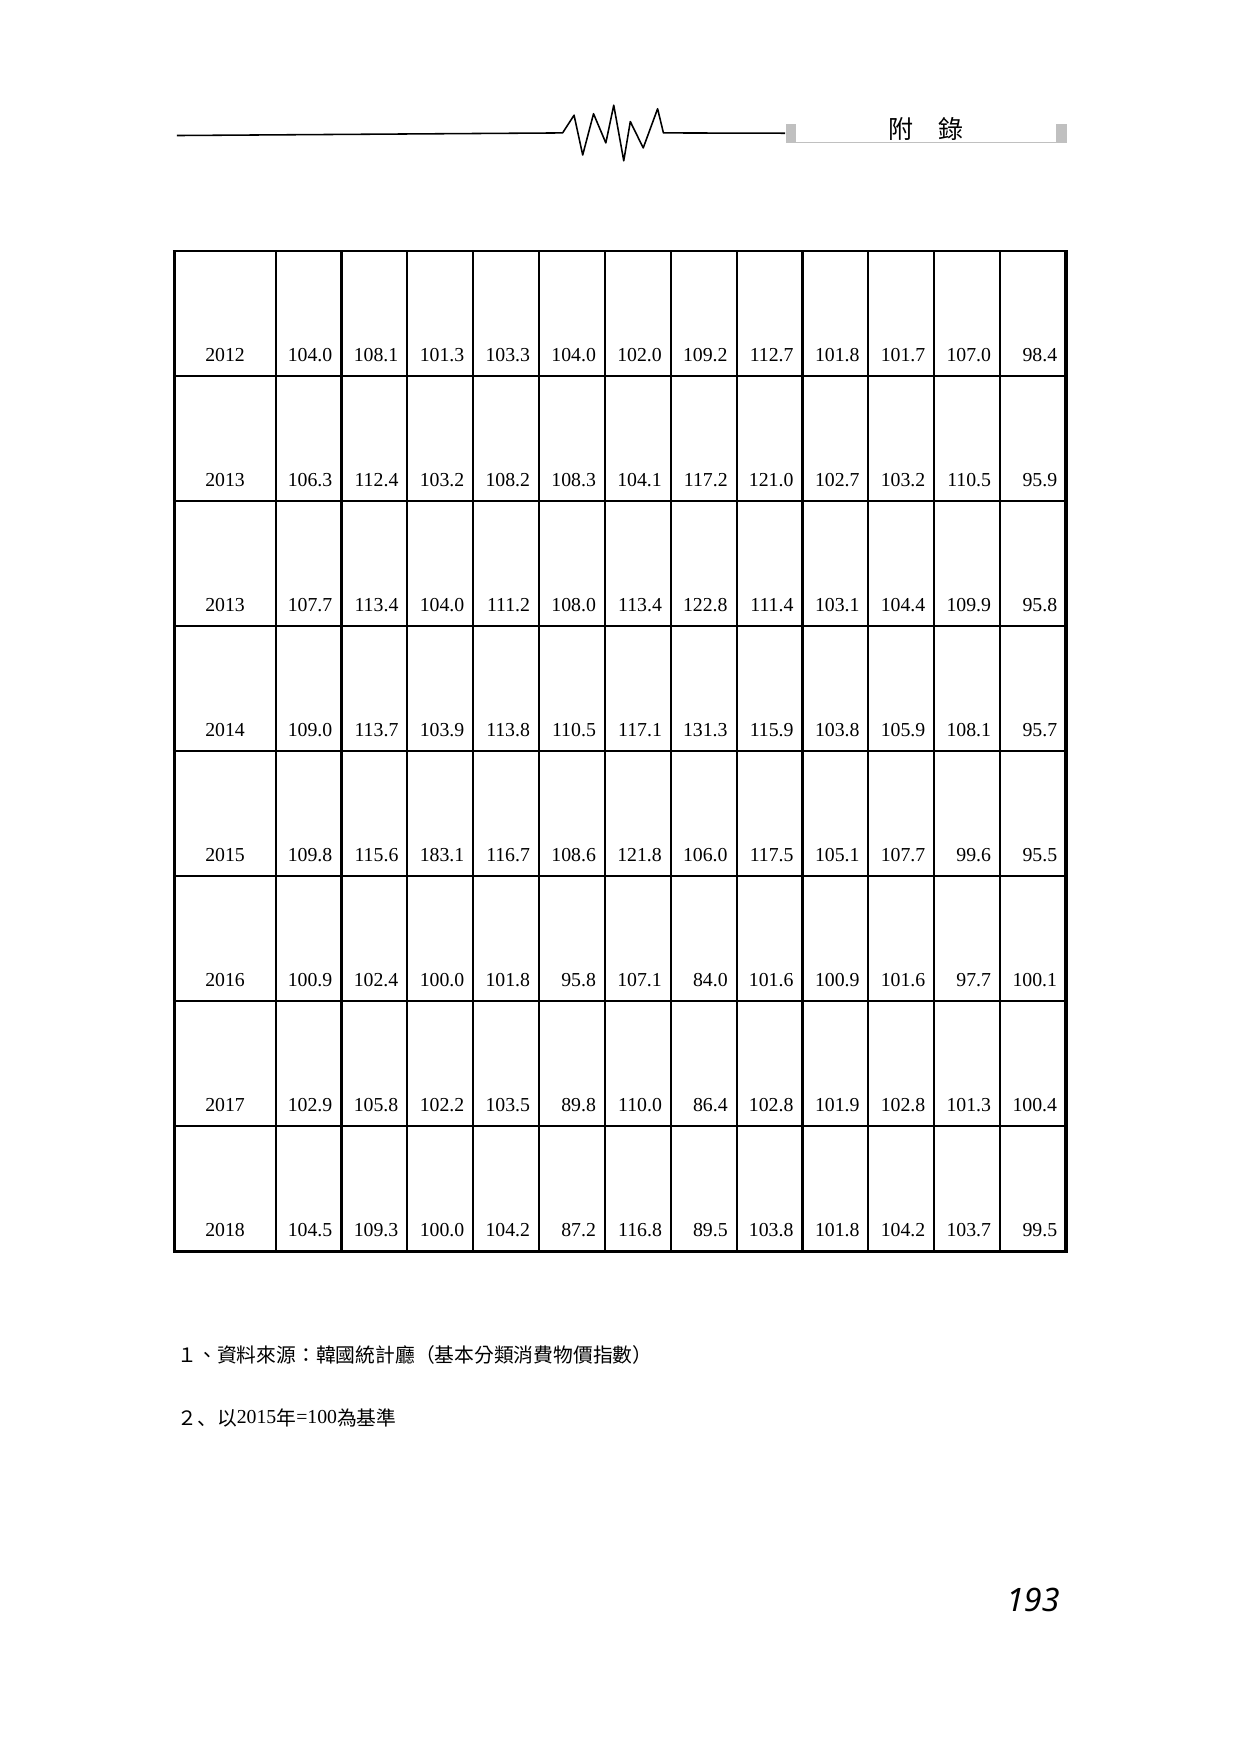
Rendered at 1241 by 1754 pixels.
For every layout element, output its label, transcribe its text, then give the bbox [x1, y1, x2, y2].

table_cell 103.3 [474, 252, 538, 375]
table_cell 2013 [176, 502, 275, 625]
table_cell 108.1 [343, 252, 406, 375]
table_cell 104.2 [869, 1127, 933, 1250]
table_cell 101.8 [804, 1127, 867, 1250]
table_cell 100.9 [804, 877, 867, 1000]
table_cell 104.4 [869, 502, 933, 625]
table_cell 109.9 [935, 502, 999, 625]
table_cell 101.6 [738, 877, 801, 1000]
table_cell 109.0 [277, 627, 340, 750]
table_cell 95.5 [1001, 752, 1064, 875]
table_cell 107.7 [869, 752, 933, 875]
table_cell 101.9 [804, 1002, 867, 1125]
table_cell 121.0 [738, 377, 801, 500]
text ２、以2015年=100為基準 [177, 1375, 1063, 1438]
table_cell 100.0 [408, 1127, 472, 1250]
table_cell 99.6 [935, 752, 999, 875]
text １、資料來源：韓國統計廳（基本分類消費物價指數） [177, 1313, 1063, 1375]
table_cell 86.4 [672, 1002, 736, 1125]
table_cell 107.0 [935, 252, 999, 375]
table_cell 103.9 [408, 627, 472, 750]
table_cell 103.1 [804, 502, 867, 625]
table_cell 102.9 [277, 1002, 340, 1125]
table_cell 103.2 [408, 377, 472, 500]
table_cell 113.4 [343, 502, 406, 625]
table_cell 110.5 [935, 377, 999, 500]
table_cell 109.2 [672, 252, 736, 375]
table_cell 113.4 [606, 502, 670, 625]
table_cell 103.5 [474, 1002, 538, 1125]
table_cell 110.0 [606, 1002, 670, 1125]
table_cell 111.4 [738, 502, 801, 625]
table_cell 2016 [176, 877, 275, 1000]
table_cell 110.5 [540, 627, 604, 750]
table_cell 108.1 [935, 627, 999, 750]
table_cell 117.1 [606, 627, 670, 750]
table_cell 105.9 [869, 627, 933, 750]
table_cell 97.7 [935, 877, 999, 1000]
table_cell 104.0 [408, 502, 472, 625]
table_cell 108.2 [474, 377, 538, 500]
table_cell 106.3 [277, 377, 340, 500]
table_cell 104.0 [540, 252, 604, 375]
table_cell 95.7 [1001, 627, 1064, 750]
table_cell 109.3 [343, 1127, 406, 1250]
table_cell 105.1 [804, 752, 867, 875]
table_cell 102.7 [804, 377, 867, 500]
table_cell 89.8 [540, 1002, 604, 1125]
table_cell 108.6 [540, 752, 604, 875]
table_cell 2017 [176, 1002, 275, 1125]
table_cell 116.7 [474, 752, 538, 875]
table_cell 95.9 [1001, 377, 1064, 500]
table_cell 2018 [176, 1127, 275, 1250]
table_cell 122.8 [672, 502, 736, 625]
table_cell 104.2 [474, 1127, 538, 1250]
table_cell 101.8 [804, 252, 867, 375]
table_cell 131.3 [672, 627, 736, 750]
table_cell 116.8 [606, 1127, 670, 1250]
table_cell 100.1 [1001, 877, 1064, 1000]
table_cell 102.0 [606, 252, 670, 375]
table_cell 101.8 [474, 877, 538, 1000]
table_cell 2012 [176, 252, 275, 375]
table_cell 108.3 [540, 377, 604, 500]
table_cell 104.1 [606, 377, 670, 500]
table_cell 2013 [176, 377, 275, 500]
table_cell 100.0 [408, 877, 472, 1000]
table_cell 95.8 [540, 877, 604, 1000]
table_cell 103.8 [738, 1127, 801, 1250]
table_cell 117.5 [738, 752, 801, 875]
table_cell 112.7 [738, 252, 801, 375]
table_cell 117.2 [672, 377, 736, 500]
table_cell 104.5 [277, 1127, 340, 1250]
table_cell 103.2 [869, 377, 933, 500]
table_cell 113.8 [474, 627, 538, 750]
table_cell 102.4 [343, 877, 406, 1000]
table_cell 100.4 [1001, 1002, 1064, 1125]
table_cell 183.1 [408, 752, 472, 875]
table_cell 2014 [176, 627, 275, 750]
table_cell 87.2 [540, 1127, 604, 1250]
table_cell 115.6 [343, 752, 406, 875]
table_cell 98.4 [1001, 252, 1064, 375]
table_cell 102.8 [869, 1002, 933, 1125]
table_cell 121.8 [606, 752, 670, 875]
table_cell 107.7 [277, 502, 340, 625]
table_cell 102.2 [408, 1002, 472, 1125]
table_cell 105.8 [343, 1002, 406, 1125]
table_cell 107.1 [606, 877, 670, 1000]
table_cell 101.6 [869, 877, 933, 1000]
table_cell 111.2 [474, 502, 538, 625]
table_cell 102.8 [738, 1002, 801, 1125]
table_cell 106.0 [672, 752, 736, 875]
table_cell 101.3 [408, 252, 472, 375]
table_cell 113.7 [343, 627, 406, 750]
table_cell 2015 [176, 752, 275, 875]
table_cell 104.0 [277, 252, 340, 375]
table_cell 100.9 [277, 877, 340, 1000]
table_cell 99.5 [1001, 1127, 1064, 1250]
table_cell 112.4 [343, 377, 406, 500]
table_cell 115.9 [738, 627, 801, 750]
table_cell 103.7 [935, 1127, 999, 1250]
table_cell 89.5 [672, 1127, 736, 1250]
table_cell 103.8 [804, 627, 867, 750]
table_cell 95.8 [1001, 502, 1064, 625]
table_cell 108.0 [540, 502, 604, 625]
table_cell 101.3 [935, 1002, 999, 1125]
table_cell 84.0 [672, 877, 736, 1000]
table_cell 101.7 [869, 252, 933, 375]
table_cell 109.8 [277, 752, 340, 875]
